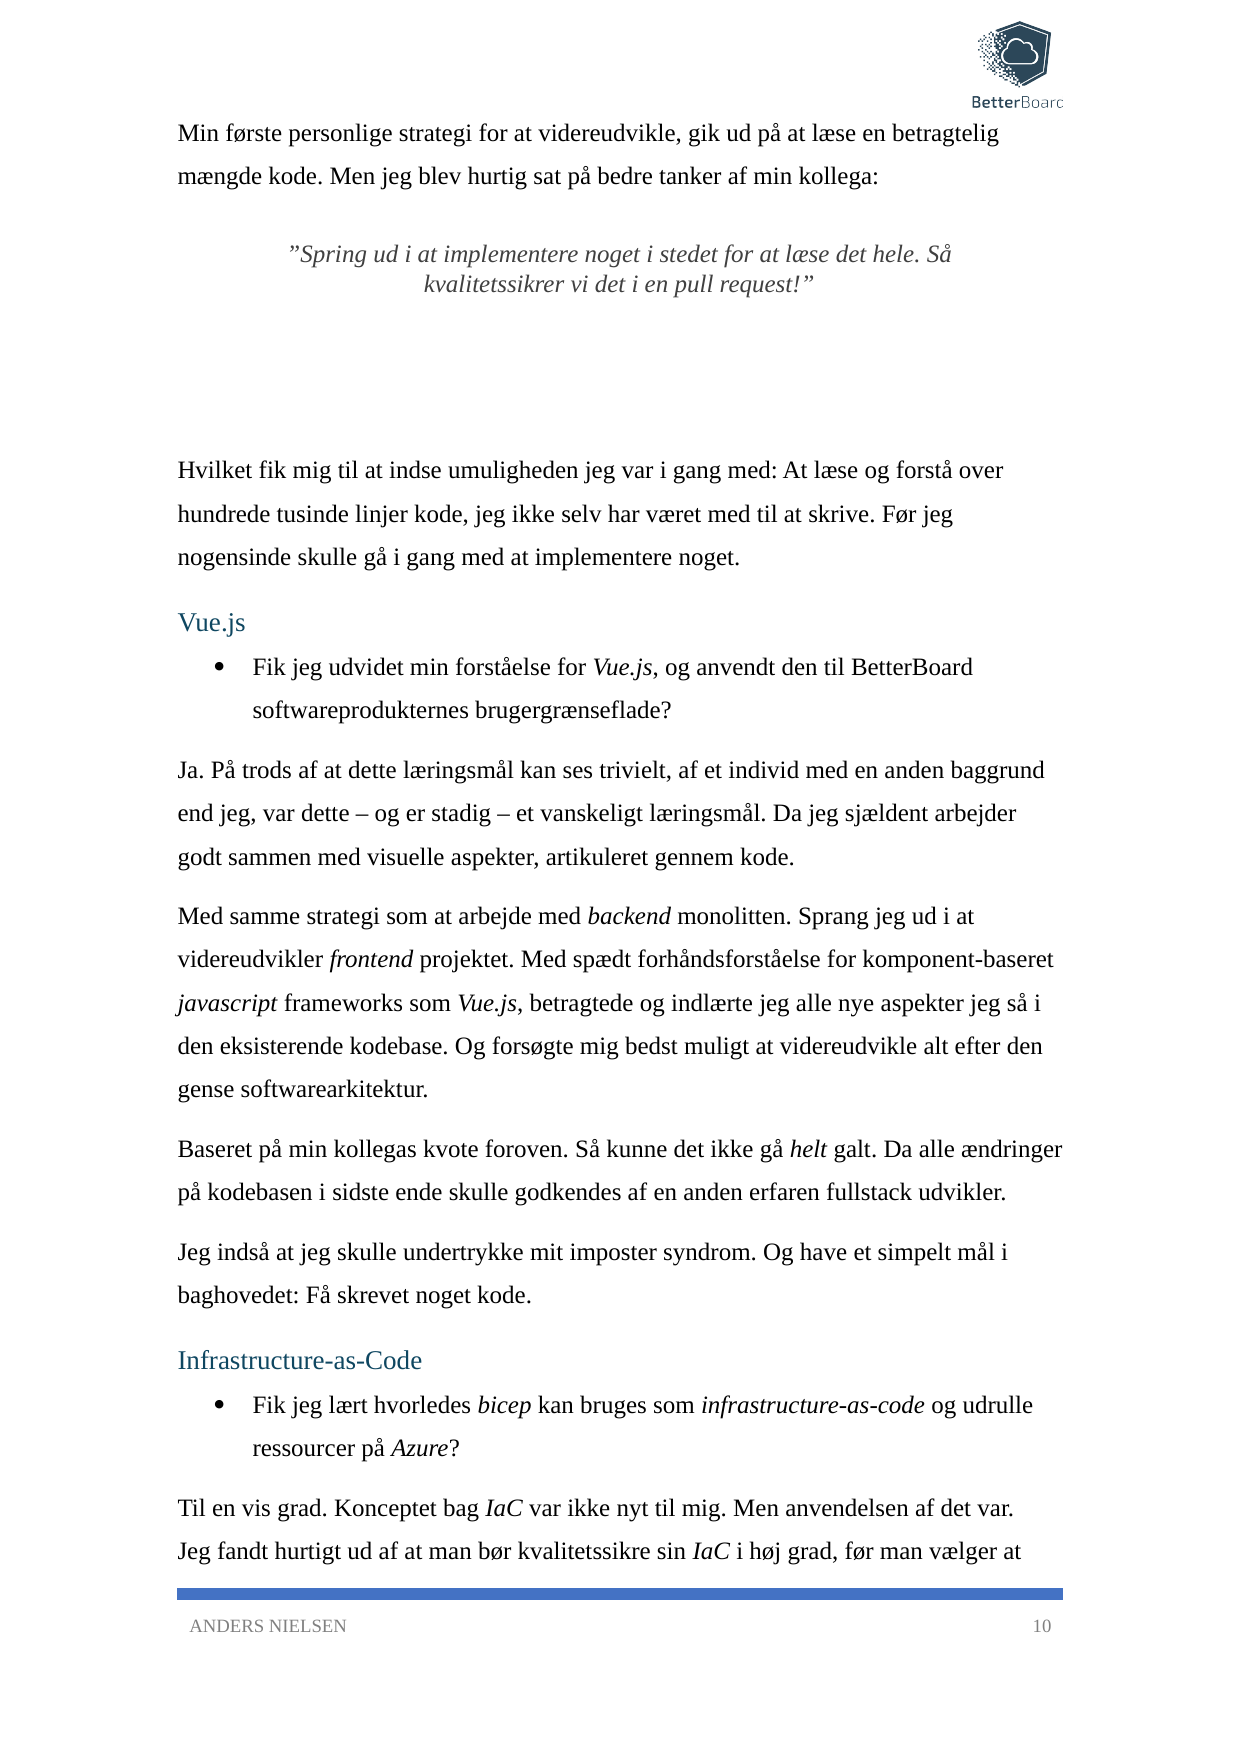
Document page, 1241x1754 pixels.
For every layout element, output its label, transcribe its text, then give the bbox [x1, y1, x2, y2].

text Ja. På trods af at dette læringsmål kan ses trivielt, af et individ med en anden baggrund end jeg, var dette – og er stadig – et vanskeligt læringsmål. Da jeg sjældent arbejder godt sammen med visuelle aspekter, artikuleret gennem kode. [177, 755, 1063, 870]
text Hvilket fik mig til at indse umuligheden jeg var i gang med: At læse og forstå over hundrede tusinde linjer kode, jeg ikke selv har været med til at skrive. Før jeg nogensinde skulle gå i gang med at implementere noget. [177, 441, 1063, 571]
text Baseret på min kollegas kvote foroven. Så kunne det ikke gå helt galt. Da alle ændringer på kodebasen i sidste ende skulle godkendes af en anden erfaren fullstack udvikler. [177, 1134, 1063, 1206]
text Jeg indså at jeg skulle undertrykke mit imposter syndrom. Og have et simpelt mål i baghovedet: Få skrevet noget kode. [177, 1237, 1063, 1308]
subtitle Vue.js [177, 606, 1063, 637]
subtitle Infrastructure-as-Code [177, 1344, 1063, 1375]
text Med samme strategi som at arbejde med backend monolitten. Sprang jeg ud i at videreudvikler frontend projektet. Med spædt forhåndsforståelse for komponent-baseret javascript frameworks som Vue.js, betragtede og indlærte jeg alle nye aspekter jeg så i den eksisterende kodebase. Og forsøgte mig bedst muligt at videreudvikle alt efter den gense softwarearkitektur. [177, 901, 1063, 1103]
list Fik jeg udvidet min forståelse for Vue.js, og anvendt den til BetterBoard softwareprodukternes brugergrænseflade? [215, 652, 1063, 724]
list Fik jeg lært hvorledes bicep kan bruges som infrastructure-as-code og udrulle ressourcer på Azure? [215, 1390, 1063, 1462]
text Til en vis grad. Konceptet bag IaC var ikke nyt til mig. Men anvendelsen af det var. Jeg fandt hurtigt ud af at man bør kvalitetssikre sin IaC i høj grad, før man vælger at [177, 1493, 1063, 1565]
text Min første personlige strategi for at videreudvikle, gik ud på at læse en betragtelig mængde kode. Men jeg blev hurtig sat på bedre tanker af min kollega: [177, 118, 1063, 190]
text [177, 211, 1063, 441]
text ”Spring ud i at implementere noget i stedet for at læse det hele. Så kvalitetssikrer vi det i en pull request!” [282, 239, 958, 298]
